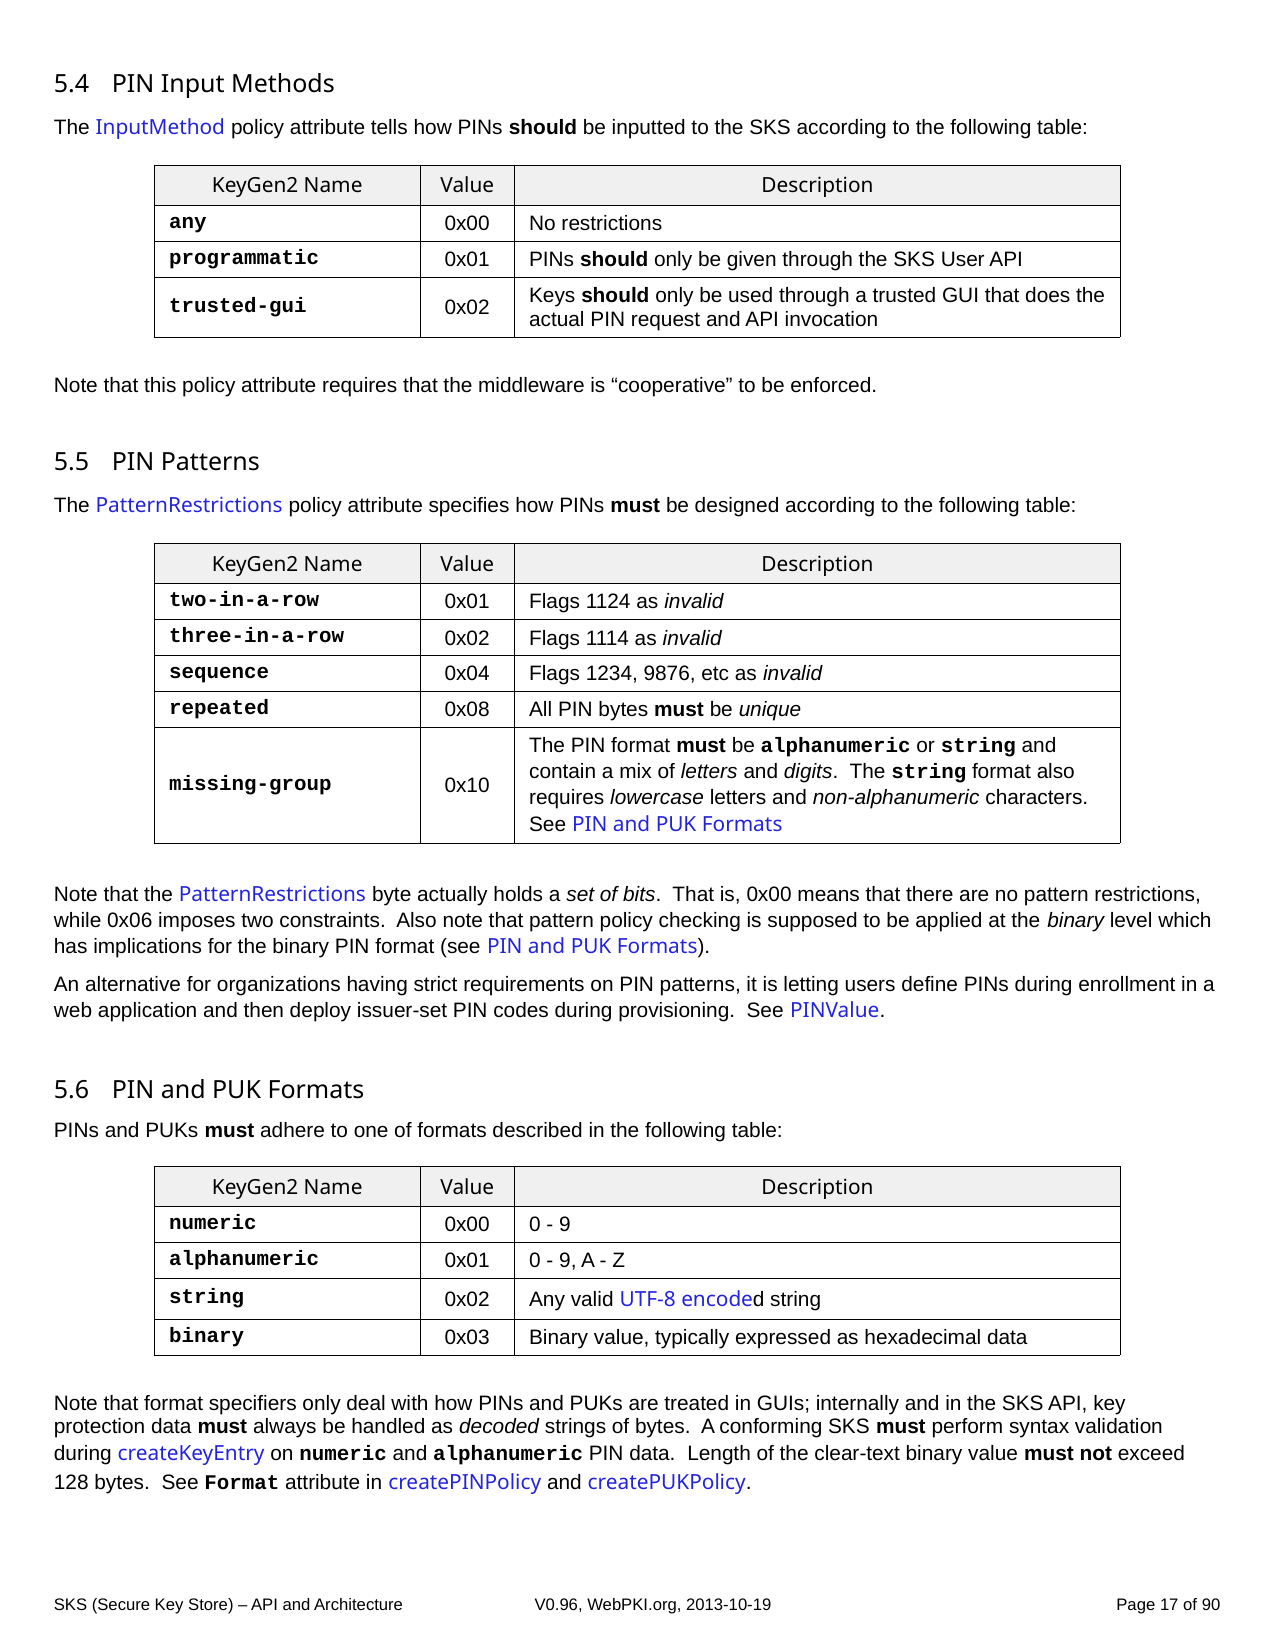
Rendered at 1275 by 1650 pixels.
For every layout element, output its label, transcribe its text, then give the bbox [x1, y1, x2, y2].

table_cell Flags 1114 as invalid [515, 620, 1120, 655]
text Note that the PatternRestrictions byte actually holds a set of bits. That is, 0x00 means that there are no pattern restrictions, while 0x06 imposes two constraints. Also note that pattern policy checking is supposed to be applied at the binary level which has implications for the binary PIN format (see PIN and PUK Formats). [54, 879, 1221, 960]
subtitle PIN and PUK Formats [54, 1071, 1221, 1106]
table_cell 0x04 [421, 656, 514, 691]
table_header Value [421, 1167, 514, 1206]
table_cell 0x01 [421, 242, 514, 277]
text Note that format specifiers only deal with how PINs and PUKs are treated in GUIs; internally and in the SKS API, key protection data must always be handled as decoded strings of bytes. A conforming SKS must perform syntax validation during createKeyEntry on numeric and alphanumeric PIN data. Length of the clear-text binary value must not exceed 128 bytes. See Format attribute in createPINPolicy and createPUKPolicy. [54, 1390, 1221, 1495]
table_cell missing-group [155, 728, 420, 843]
table_cell 0x02 [421, 1279, 514, 1318]
table_cell 0x02 [421, 620, 514, 655]
text PINs and PUKs must adhere to one of formats described in the following table: [54, 1118, 1221, 1166]
table_cell repeated [155, 692, 420, 727]
table_cell Keys should only be used through a trusted GUI that does the actual PIN request and API invocation [515, 278, 1120, 337]
table_cell 0x08 [421, 692, 514, 727]
table_header KeyGen2 Name [155, 1167, 420, 1206]
table_cell 0 - 9 [515, 1207, 1120, 1242]
table_cell programmatic [155, 242, 420, 277]
text Note that this policy attribute requires that the middleware is “cooperative” to be enforced. [54, 373, 1221, 397]
table_cell PINs should only be given through the SKS User API [515, 242, 1120, 277]
table_cell binary [155, 1320, 420, 1354]
table_cell string [155, 1279, 420, 1318]
table_cell The PIN format must be alphanumeric or string and contain a mix of letters and digits. The string format also requires lowercase letters and non-alphanumeric characters. See PIN and PUK Formats [515, 728, 1120, 843]
table_cell No restrictions [515, 206, 1120, 241]
table_cell sequence [155, 656, 420, 691]
text The PatternRestrictions policy attribute specifies how PINs must be designed according to the following table: [54, 491, 1221, 543]
table_header Description [515, 1167, 1120, 1206]
table_cell Binary value, typically expressed as hexadecimal data [515, 1320, 1120, 1354]
table_cell trusted-gui [155, 278, 420, 337]
table_cell any [155, 206, 420, 241]
text The InputMethod policy attribute tells how PINs should be inputted to the SKS according to the following table: [54, 112, 1221, 164]
table_cell two-in-a-row [155, 584, 420, 619]
table_cell 0x10 [421, 728, 514, 843]
table_cell Any valid UTF-8 encoded string [515, 1279, 1120, 1318]
table_cell 0x03 [421, 1320, 514, 1354]
table_header KeyGen2 Name [155, 544, 420, 583]
subtitle PIN Patterns [54, 444, 1221, 478]
table_header Value [421, 544, 514, 583]
table_header KeyGen2 Name [155, 166, 420, 205]
table_cell Flags 1234, 9876, etc as invalid [515, 656, 1120, 691]
table_cell 0 - 9, A - Z [515, 1243, 1120, 1278]
table_header Value [421, 166, 514, 205]
table_cell 0x00 [421, 1207, 514, 1242]
table_cell 0x02 [421, 278, 514, 337]
table_cell alphanumeric [155, 1243, 420, 1278]
table_cell three-in-a-row [155, 620, 420, 655]
table_cell Flags 1124 as invalid [515, 584, 1120, 619]
text An alternative for organizations having strict requirements on PIN patterns, it is letting users define PINs during enrollment in a web application and then deploy issuer-set PIN codes during provisioning. See PINValue. [54, 972, 1221, 1024]
table_header Description [515, 544, 1120, 583]
table_cell 0x01 [421, 1243, 514, 1278]
table_cell 0x00 [421, 206, 514, 241]
subtitle PIN Input Methods [54, 66, 1221, 100]
table_cell 0x01 [421, 584, 514, 619]
table_header Description [515, 166, 1120, 205]
table_cell numeric [155, 1207, 420, 1242]
table_cell All PIN bytes must be unique [515, 692, 1120, 727]
